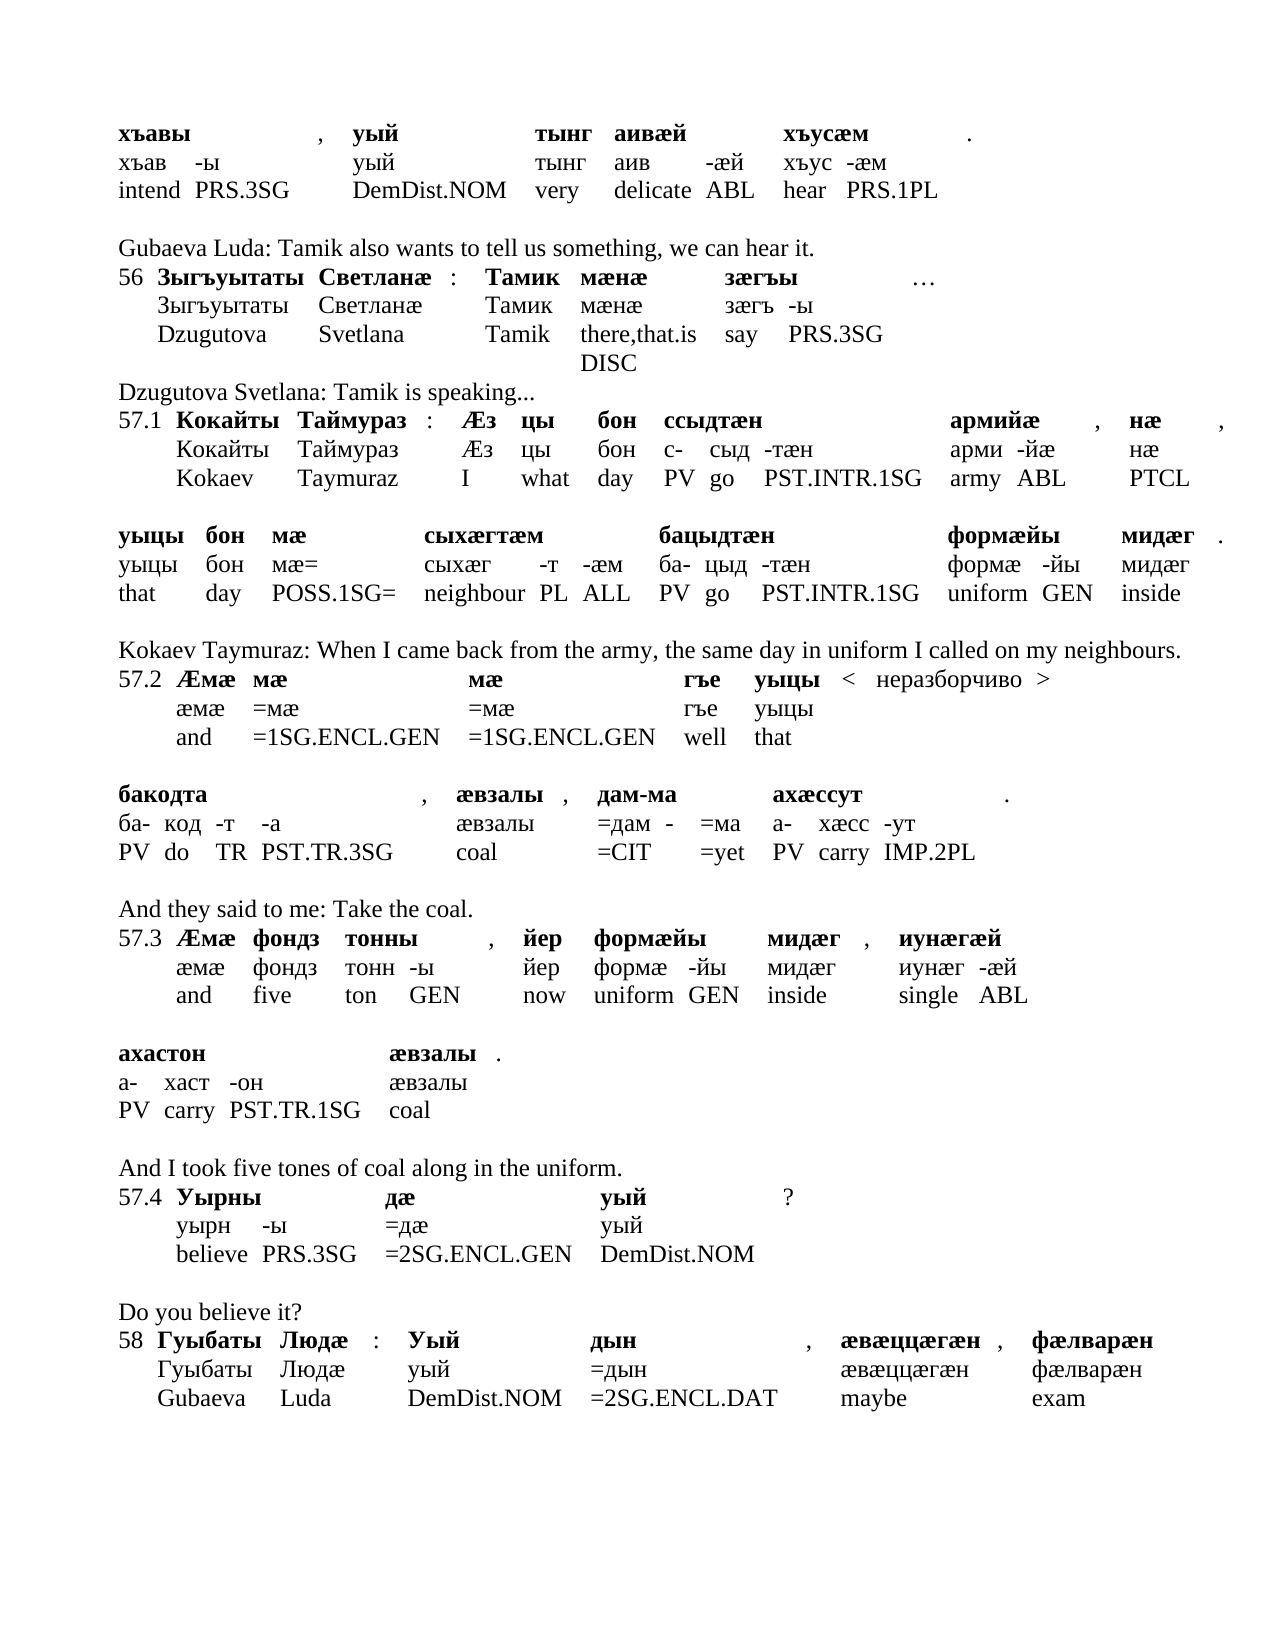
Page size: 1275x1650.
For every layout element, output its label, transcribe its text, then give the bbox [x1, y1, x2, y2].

text -а [261, 808, 393, 837]
text =дам [597, 808, 651, 837]
text ton [345, 981, 395, 1009]
text Taymuraz [297, 463, 399, 492]
text йер [523, 952, 566, 981]
text æвзалы [456, 808, 534, 837]
text дам-ма [597, 779, 759, 808]
text =ма [700, 808, 745, 837]
text цы [521, 406, 583, 434]
text Æмæ [176, 664, 239, 693]
text DemDist.NOM [407, 1383, 562, 1412]
text Do you believe it? [118, 1297, 1249, 1326]
text Людæ [280, 1326, 359, 1354]
text уый [407, 1354, 562, 1383]
text Тамик [485, 262, 566, 291]
text , [1218, 406, 1239, 434]
text . [1003, 779, 1024, 808]
text -ы [194, 147, 290, 176]
text PRS.1PL [846, 176, 938, 204]
text æвæццæгæн [840, 1354, 969, 1383]
text Гуыбаты [157, 1326, 266, 1354]
text гъе [683, 693, 727, 722]
text хъав [118, 147, 181, 176]
text POSS.1SG= [272, 578, 396, 607]
text мидæг [1121, 549, 1190, 578]
text хаст [164, 1067, 215, 1096]
text hear [783, 176, 832, 204]
text а- [772, 808, 804, 837]
text > [1036, 664, 1057, 693]
text дæ [385, 1182, 586, 1211]
text PRS.3SG [194, 176, 290, 204]
text : [426, 406, 447, 434]
text æвзалы [456, 779, 548, 808]
text уыцы [118, 521, 192, 549]
text , [997, 1326, 1018, 1354]
text мæнæ [580, 291, 697, 319]
text =2SG.ENCL.DAT [590, 1383, 778, 1412]
text Таймураз [297, 406, 412, 434]
text =yet [700, 837, 745, 866]
text æвæццæгæн [840, 1326, 983, 1354]
text -т [215, 808, 247, 837]
text maybe [840, 1383, 969, 1412]
text бацыдтæн [658, 521, 934, 549]
text Gubaeva Luda: Tamik also wants to tell us something, we can hear it. [118, 233, 1249, 262]
text , [1094, 406, 1115, 434]
text 57.1 [118, 406, 162, 434]
text 56 [118, 262, 143, 291]
text < [841, 664, 862, 693]
text neighbour [424, 578, 525, 607]
text тонны [345, 923, 474, 952]
text Кокайты [176, 434, 269, 463]
text -тæн [764, 434, 922, 463]
text PV [118, 837, 150, 866]
text хъавы [118, 118, 304, 147]
text Зыгъуытаты [157, 262, 304, 291]
text carry [164, 1096, 215, 1124]
text And they said to me: Take the coal. [118, 894, 1249, 923]
text зæгъы [724, 262, 897, 291]
text гъе [683, 664, 740, 693]
text there,that.is [580, 319, 697, 348]
text GEN [1042, 578, 1093, 607]
text Тамик [485, 291, 552, 319]
text -æм [846, 147, 938, 176]
text PL [539, 578, 568, 607]
text йер [523, 923, 580, 952]
text , [806, 1326, 827, 1354]
text нæ [1129, 434, 1190, 463]
text формæйы [947, 521, 1107, 549]
text PRS.3SG [262, 1239, 357, 1268]
text =мæ [253, 693, 440, 722]
text иунæг [898, 952, 965, 981]
text мæ [272, 521, 410, 549]
text а- [118, 1067, 150, 1096]
text . [1217, 521, 1238, 549]
text -ы [262, 1211, 357, 1239]
text coal [456, 837, 534, 866]
text 57.2 [118, 664, 162, 693]
text =дын [590, 1354, 778, 1383]
text army [950, 463, 1003, 492]
text фондз [253, 952, 317, 981]
text : [450, 262, 471, 291]
text , [562, 779, 583, 808]
text бон [205, 521, 258, 549]
text believe [176, 1239, 248, 1268]
text мæ [253, 664, 454, 693]
text say [724, 319, 774, 348]
text PRS.3SG [788, 319, 883, 348]
text day [205, 578, 244, 607]
text what [521, 463, 569, 492]
text uniform [594, 981, 674, 1009]
text -æй [705, 147, 756, 176]
text ахастон [118, 1038, 375, 1067]
text -ут [883, 808, 976, 837]
text с- [663, 434, 696, 463]
text PST.TR.3SG [261, 837, 393, 866]
text inside [1121, 578, 1190, 607]
text æмæ [176, 693, 225, 722]
text . [966, 118, 987, 147]
text do [164, 837, 202, 866]
text бон [597, 434, 636, 463]
text DemDist.NOM [600, 1239, 755, 1268]
text нæ [1129, 406, 1204, 434]
text go [709, 463, 750, 492]
text æмæ [176, 952, 225, 981]
text Уый [407, 1326, 576, 1354]
text фæлварæн [1032, 1354, 1143, 1383]
text =2SG.ENCL.GEN [385, 1239, 572, 1268]
text that [118, 578, 178, 607]
text Зыгъуытаты [157, 291, 289, 319]
text ABL [1017, 463, 1067, 492]
text PST.TR.1SG [229, 1096, 361, 1124]
text Таймураз [297, 434, 399, 463]
text тынг [535, 147, 586, 176]
text Æз [461, 434, 493, 463]
text хъус [783, 147, 832, 176]
text иунæгæй [898, 923, 1042, 952]
text carry [818, 837, 870, 866]
text -æй [978, 952, 1029, 981]
text ссыдтæн [663, 406, 936, 434]
text ABL [978, 981, 1029, 1009]
text мидæг [767, 952, 836, 981]
text аив [614, 147, 692, 176]
text =1SG.ENCL.GEN [253, 722, 440, 751]
text формæйы [594, 923, 753, 952]
text аивæй [614, 118, 769, 147]
text =1SG.ENCL.GEN [468, 722, 656, 751]
text æвзалы [389, 1067, 468, 1096]
text -т [539, 549, 568, 578]
text coal [389, 1096, 468, 1124]
text GEN [688, 981, 739, 1009]
text Luda [280, 1383, 345, 1412]
text Кокайты [176, 406, 283, 434]
text Dzugutova [157, 319, 289, 348]
text Dzugutova Svetlana: Tamik is speaking... [118, 377, 1249, 406]
text ALL [582, 578, 631, 607]
text цы [521, 434, 569, 463]
text -тæн [761, 549, 920, 578]
text уый [600, 1182, 769, 1211]
text single [898, 981, 965, 1009]
text =мæ [468, 693, 656, 722]
text intend [118, 176, 181, 204]
text уый [352, 147, 507, 176]
text ? [783, 1182, 804, 1211]
text Уырны [176, 1182, 371, 1211]
text мидæг [1121, 521, 1204, 549]
text PV [118, 1096, 150, 1124]
text ба- [658, 549, 691, 578]
text , [864, 923, 885, 952]
text Gubaeva [157, 1383, 252, 1412]
text : [373, 1326, 394, 1354]
text -он [229, 1067, 361, 1096]
text go [704, 578, 748, 607]
text бон [597, 406, 650, 434]
text код [164, 808, 202, 837]
text 57.3 [118, 923, 162, 952]
text IMP.2PL [883, 837, 976, 866]
text Светланæ [318, 291, 422, 319]
text DemDist.NOM [352, 176, 507, 204]
text бакодта [118, 779, 407, 808]
text Æмæ [176, 923, 239, 952]
text формæ [947, 549, 1028, 578]
text мæнæ [580, 262, 711, 291]
text ба- [118, 808, 150, 837]
text DISC [580, 348, 711, 377]
text PV [658, 578, 691, 607]
text PST.INTR.1SG [764, 463, 922, 492]
text =CIT [597, 837, 651, 866]
text Svetlana [318, 319, 422, 348]
text five [253, 981, 317, 1009]
text day [597, 463, 636, 492]
text уый [600, 1211, 755, 1239]
text now [523, 981, 566, 1009]
text -æм [582, 549, 631, 578]
text inside [767, 981, 836, 1009]
text армийæ [950, 406, 1081, 434]
text uniform [947, 578, 1028, 607]
text And I took five tones of coal along in the uniform. [118, 1153, 1249, 1182]
text 58 [118, 1326, 143, 1354]
text PTCL [1129, 463, 1190, 492]
text тонн [345, 952, 395, 981]
text . [495, 1038, 516, 1067]
text сыхæгтæм [424, 521, 645, 549]
text , [488, 923, 509, 952]
text … [911, 262, 936, 291]
text хъусæм [783, 118, 952, 147]
text неразборчиво [876, 664, 1022, 693]
text I [461, 463, 493, 492]
text -йы [688, 952, 739, 981]
text арми [950, 434, 1003, 463]
text Kokaev [176, 463, 269, 492]
text цыд [704, 549, 748, 578]
text that [754, 722, 814, 751]
text фæлварæн [1032, 1326, 1156, 1354]
text and [176, 981, 225, 1009]
text ABL [705, 176, 756, 204]
text бон [205, 549, 244, 578]
text тынг [535, 118, 600, 147]
text , [421, 779, 442, 808]
text уыцы [754, 693, 814, 722]
text PST.INTR.1SG [761, 578, 920, 607]
text very [535, 176, 586, 204]
text мидæг [767, 923, 850, 952]
text -ы [788, 291, 883, 319]
text 57.4 [118, 1182, 162, 1211]
text PV [772, 837, 804, 866]
text Людæ [280, 1354, 345, 1383]
text , [317, 118, 338, 147]
text =дæ [385, 1211, 572, 1239]
text Kokaev Taymuraz: When I came back from the army, the same day in uniform I called on my neighbours. [118, 636, 1249, 664]
text TR [215, 837, 247, 866]
text дын [590, 1326, 792, 1354]
text Æз [461, 406, 507, 434]
text ахæссут [772, 779, 990, 808]
text зæгъ [724, 291, 774, 319]
text delicate [614, 176, 692, 204]
text æвзалы [389, 1038, 482, 1067]
text Светланæ [318, 262, 436, 291]
text хæсс [818, 808, 870, 837]
text and [176, 722, 225, 751]
text сыхæг [424, 549, 525, 578]
text GEN [409, 981, 461, 1009]
text уырн [176, 1211, 248, 1239]
text PV [663, 463, 696, 492]
text exam [1032, 1383, 1143, 1412]
text well [683, 722, 727, 751]
text мæ [468, 664, 670, 693]
text мæ= [272, 549, 396, 578]
text уый [352, 118, 521, 147]
text Tamik [485, 319, 552, 348]
text -йы [1042, 549, 1093, 578]
text уыцы [754, 664, 828, 693]
text формæ [594, 952, 674, 981]
text уыцы [118, 549, 178, 578]
text сыд [709, 434, 750, 463]
text -йæ [1017, 434, 1067, 463]
text -ы [409, 952, 461, 981]
text - [665, 808, 686, 837]
text фондз [253, 923, 331, 952]
text Гуыбаты [157, 1354, 252, 1383]
